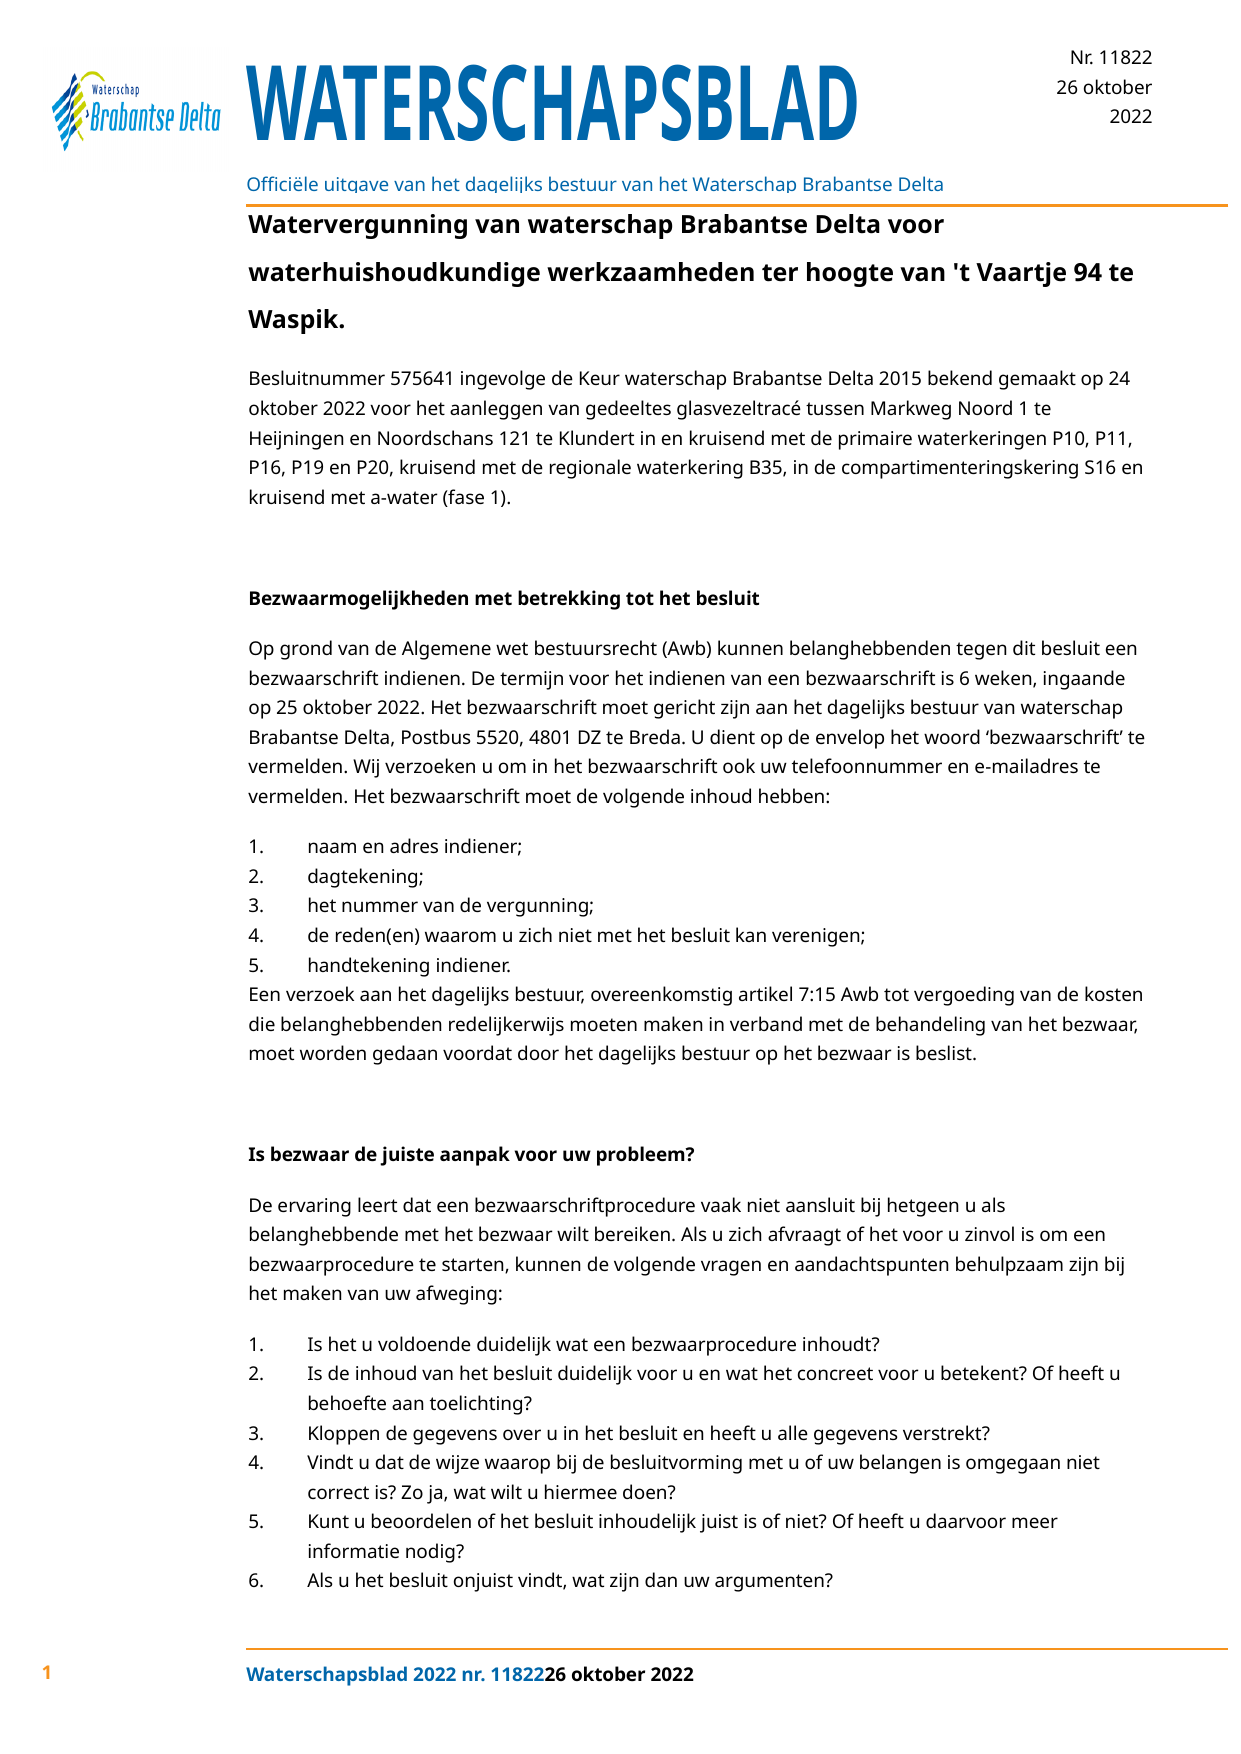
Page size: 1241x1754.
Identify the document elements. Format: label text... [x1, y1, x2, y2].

list het nummer van de vergunning; [248, 893, 1152, 918]
list Kloppen de gegevens over u in het besluit en heeft u alle gegevens verstrekt? [248, 1420, 1152, 1445]
text Bezwaarmogelijkheden met betrekking tot het besluit [248, 585, 1152, 610]
list Kunt u beoordelen of het besluit inhoudelijk juist is of niet? Of heeft u daarvoor meer informatie nodig? [248, 1508, 1152, 1564]
list Is de inhoud van het besluit duidelijk voor u en wat het concreet voor u betekent? Of heeft u behoefte aan toelichting? [248, 1361, 1152, 1416]
text Op grond van de Algemene wet bestuursrecht (Awb) kunnen belanghebbenden tegen dit besluit een bezwaarschrift indienen. De termijn voor het indienen van een bezwaarschrift is 6 weken, ingaande op 25 oktober 2022. Het bezwaarschrift moet gericht zijn aan het dagelijks bestuur van waterschap Brabantse Delta, Postbus 5520, 4801 DZ te Breda. U dient op de envelop het woord ‘bezwaarschrift’ te vermelden. Wij verzoeken u om in het bezwaarschrift ook uw telefoonnummer en e‑mailadres te vermelden. Het bezwaarschrift moet de volgende inhoud hebben: [248, 635, 1152, 809]
text Is bezwaar de juiste aanpak voor uw probleem? [248, 1141, 1152, 1167]
list de reden(en) waarom u zich niet met het besluit kan verenigen; [248, 922, 1152, 948]
list Is het u voldoende duidelijk wat een bezwaarprocedure inhoudt? [248, 1331, 1152, 1357]
list dagtekening; [248, 863, 1152, 889]
list naam en adres indiener; [248, 833, 1152, 859]
text Een verzoek aan het dagelijks bestuur, overeenkomstig artikel 7:15 Awb tot vergoeding van de kosten die belanghebbenden redelijkerwijs moeten maken in verband met de behandeling van het bezwaar, moet worden gedaan voordat door het dagelijks bestuur op het bezwaar is beslist. [248, 981, 1152, 1066]
text Besluitnummer 575641 ingevolge de Keur waterschap Brabantse Delta 2015 bekend gemaakt op 24 oktober 2022 voor het aanleggen van gedeeltes glasvezeltracé tussen Markweg Noord 1 te Heijningen en Noordschans 121 te Klundert in en kruisend met de primaire waterkeringen P10, P11, P16, P19 en P20, kruisend met de regionale waterkering B35, in de compartimenteringskering S16 en kruisend met a-water (fase 1). [248, 366, 1152, 509]
list Vindt u dat de wijze waarop bij de besluitvorming met u of uw belangen is omgegaan niet correct is? Zo ja, wat wilt u hiermee doen? [248, 1449, 1152, 1504]
text Watervergunning van waterschap Brabantse Delta voor waterhuishoudkundige werkzaamheden ter hoogte van 't Vaartje 94 te Waspik. [248, 207, 1152, 336]
list handtekening indiener. [248, 952, 1152, 977]
list Als u het besluit onjuist vindt, wat zijn dan uw argumenten? [248, 1568, 1152, 1593]
text De ervaring leert dat een bezwaarschriftprocedure vaak niet aansluit bij hetgeen u als belanghebbende met het bezwaar wilt bereiken. Als u zich afvraagt of het voor u zinvol is om een bezwaarprocedure te starten, kunnen de volgende vragen en aandachtspunten behulpzaam zijn bij het maken van uw afweging: [248, 1192, 1152, 1306]
picture [41, 47, 231, 172]
